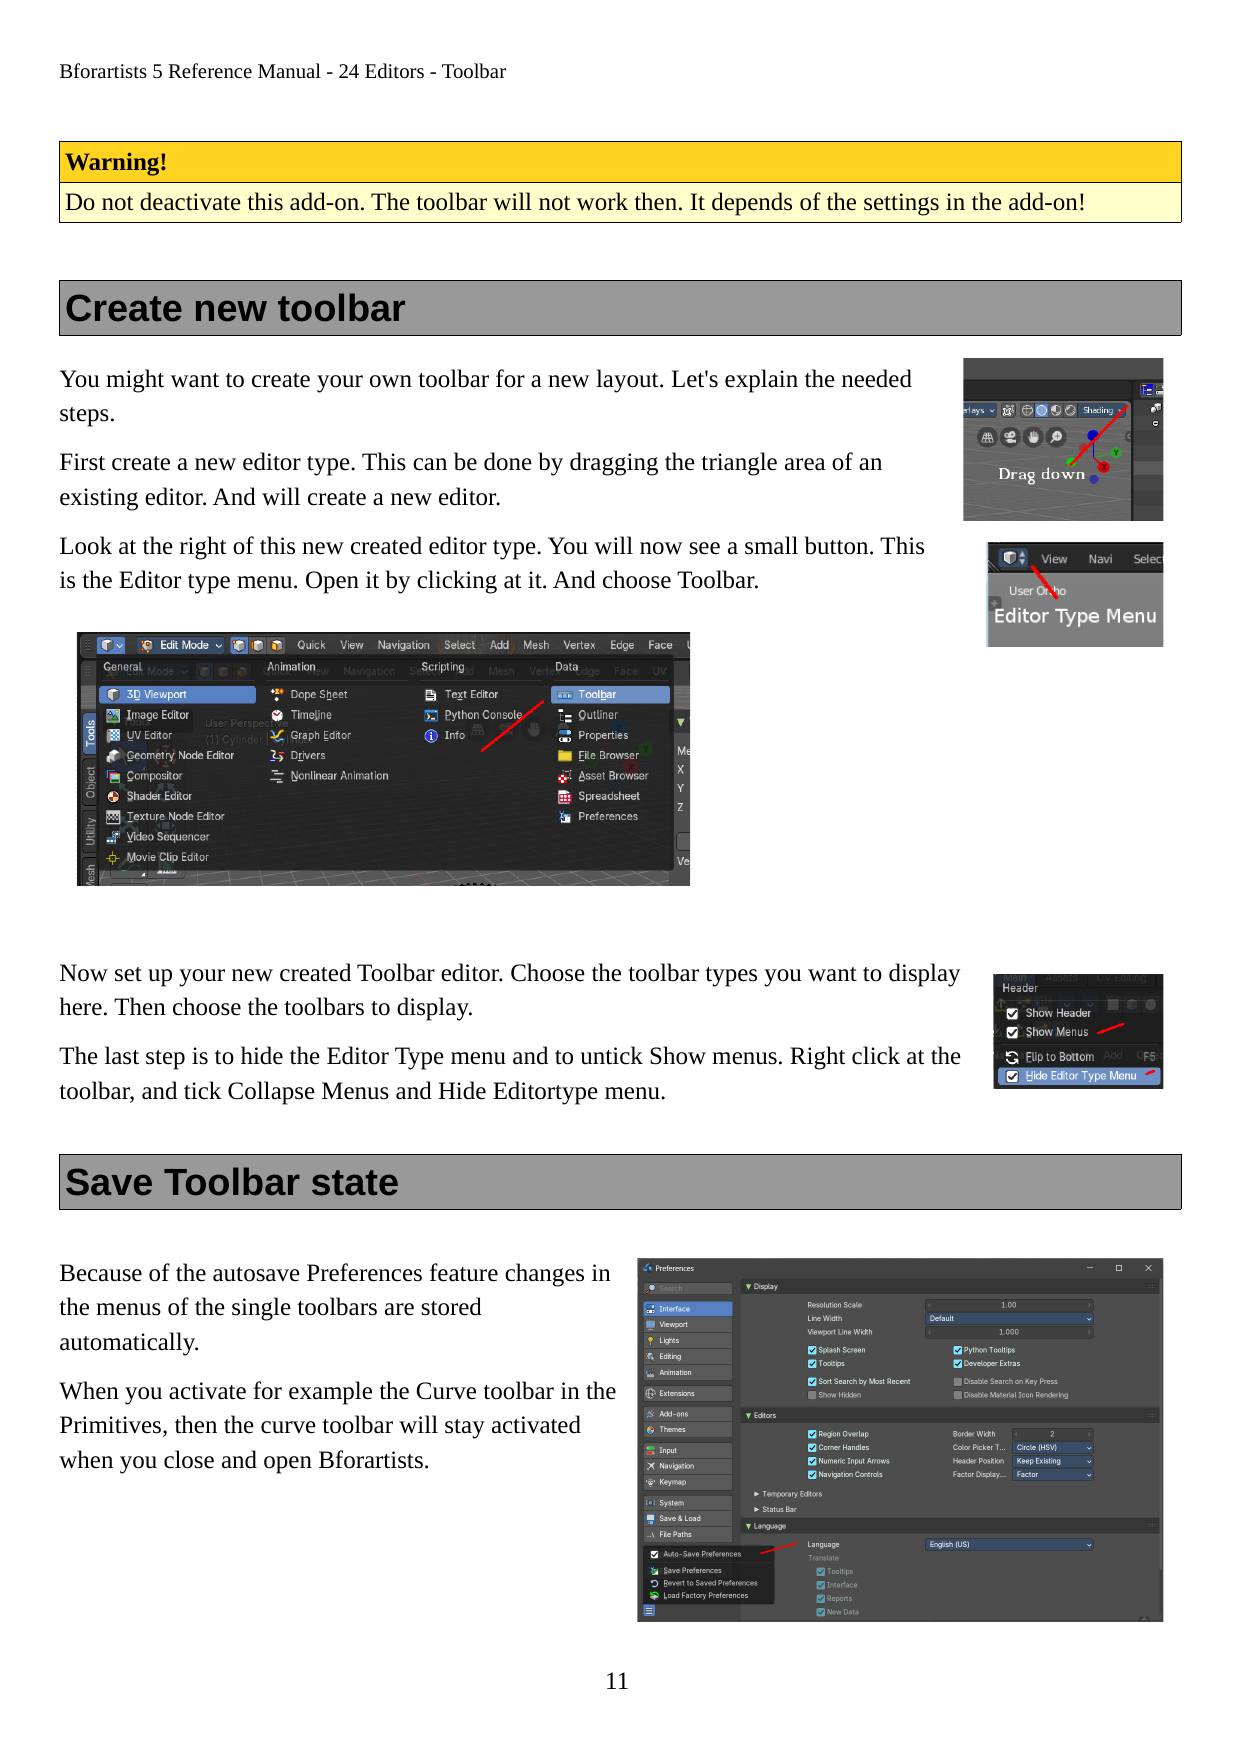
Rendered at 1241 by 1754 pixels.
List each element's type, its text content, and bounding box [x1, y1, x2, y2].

text You might want to create your own toolbar for a new layout. Let's explain the needed steps. [59, 364, 963, 427]
table_header Save Toolbar state [60, 1155, 1181, 1209]
text Now set up your new created Toolbar editor. Choose the toolbar types you want to display here. Then choose the toolbars to display. [59, 958, 1181, 1021]
text When you activate for example the Curve toolbar in the Primitives, then the curve toolbar will stay activated when you close and open Bforartists. [59, 1376, 637, 1474]
text The last step is to hide the Editor Type menu and to untick Show menus. Right click at the toolbar, and tick Collapse Menus and Hide Editortype menu. [59, 1041, 1181, 1104]
picture [637, 1258, 1164, 1622]
table_header Create new toolbar [60, 281, 1181, 335]
picture [963, 358, 1164, 521]
picture [76, 632, 691, 886]
text Because of the autosave Preferences feature changes in the menus of the single toolbars are stored automatically. [59, 1258, 637, 1356]
table_header Warning! [60, 142, 1181, 182]
text First create a new editor type. This can be done by dragging the triangle area of an existing editor. And will create a new editor. [59, 447, 963, 510]
table_cell Do not deactivate this add-on. The toolbar will not work then. It depends of the settings in the add-on! [60, 183, 1181, 222]
picture [993, 974, 1164, 1089]
picture [986, 542, 1164, 647]
text Look at the right of this new created editor type. You will now see a small button. This is the Editor type menu. Open it by clicking at it. And choose Toolbar. [59, 531, 1181, 594]
